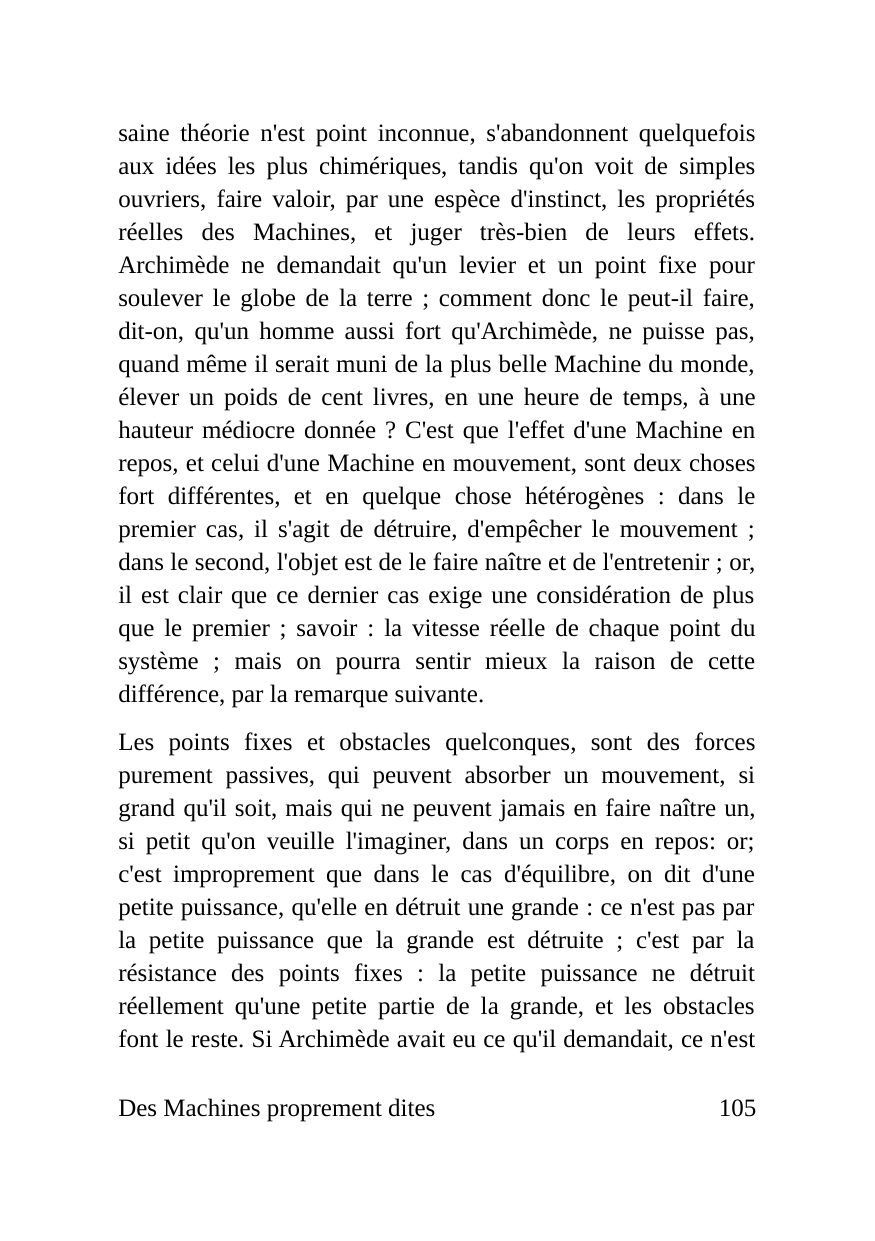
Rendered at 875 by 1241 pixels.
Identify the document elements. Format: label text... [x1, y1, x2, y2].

text Les points fixes et obstacles quelconques, sont des forces purement passives, qui peuvent absorber un mouvement, si grand qu'il soit, mais qui ne peuvent jamais en faire naître un, si petit qu'on veuille l'imaginer, dans un corps en repos: or; c'est improprement que dans le cas d'équilibre, on dit d'une petite puissance, qu'elle en détruit une grande : ce n'est pas par la petite puissance que la grande est détruite ; c'est par la résistance des points fixes : la petite puissance ne détruit réellement qu'une petite partie de la grande, et les obstacles font le reste. Si Archimède avait eu ce qu'il demandait, ce n'est [118, 727, 756, 1053]
text saine théorie n'est point inconnue, s'abandonnent quelquefois aux idées les plus chimériques, tandis qu'on voit de simples ouvriers, faire valoir, par une espèce d'instinct, les propriétés réelles des Machines, et juger très-bien de leurs effets. Archimède ne demandait qu'un levier et un point fixe pour soulever le globe de la terre ; comment donc le peut-il faire, dit-on, qu'un homme aussi fort qu'Archimède, ne puisse pas, quand même il serait muni de la plus belle Machine du monde, élever un poids de cent livres, en une heure de temps, à une hauteur médiocre donnée ? C'est que l'effet d'une Machine en repos, et celui d'une Machine en mouvement, sont deux choses fort différentes, et en quelque chose hétérogènes : dans le premier cas, il s'agit de détruire, d'empêcher le mouvement ; dans le second, l'objet est de le faire naître et de l'entretenir ; or, il est clair que ce dernier cas exige une considération de plus que le premier ; savoir : la vitesse réelle de chaque point du système ; mais on pourra sentir mieux la raison de cette différence, par la remarque suivante. [118, 118, 756, 708]
